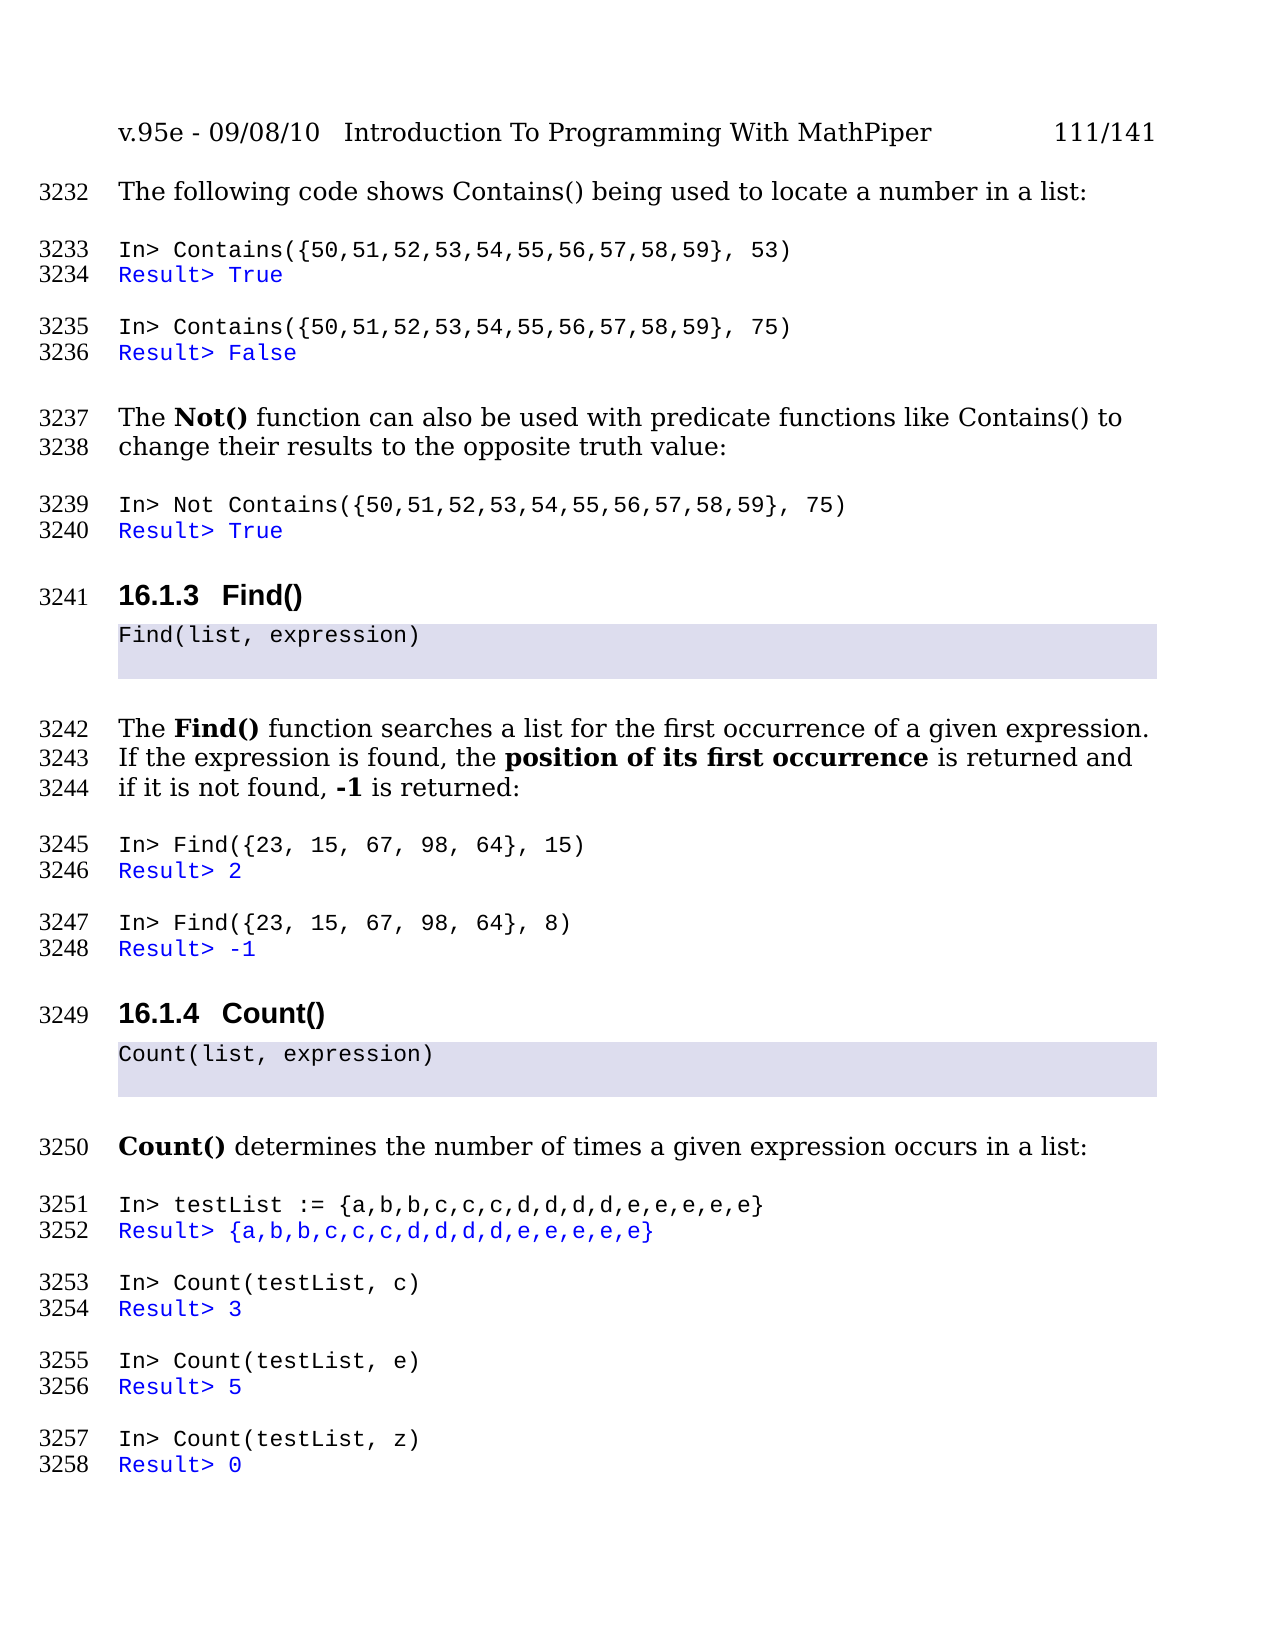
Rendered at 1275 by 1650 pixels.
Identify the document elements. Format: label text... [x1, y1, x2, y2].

text In> testList := {a,b,b,c,c,c,d,d,d,d,e,e,e,e,e} [118, 1194, 1157, 1220]
text Result> True [118, 519, 1157, 545]
subtitle Count() [118, 997, 1157, 1030]
text Result> True [118, 264, 1157, 290]
text In> Count(testList, c) [118, 1272, 1157, 1297]
text Result> 5 [118, 1375, 1157, 1401]
text Result> False [118, 342, 1157, 368]
text In> Not Contains({50,51,52,53,54,55,56,57,58,59}, 75) [118, 493, 1157, 519]
subtitle Find() [118, 578, 1157, 611]
text The following code shows Contains() being used to locate a number in a list: [118, 177, 1157, 206]
text In> Count(testList, z) [118, 1427, 1157, 1453]
text Result> 2 [118, 860, 1157, 886]
text The Find() function searches a list for the first occurrence of a given expression. If the expression is found, the position of its first occurrence is returned and if it is not found, -1 is returned: [118, 714, 1157, 802]
text Result> 0 [118, 1453, 1157, 1479]
text Count() determines the number of times a given expression occurs in a list: [118, 1132, 1157, 1162]
text Result> -1 [118, 938, 1157, 963]
text In> Find({23, 15, 67, 98, 64}, 8) [118, 912, 1157, 938]
text Result> 3 [118, 1297, 1157, 1323]
text In> Contains({50,51,52,53,54,55,56,57,58,59}, 75) [118, 316, 1157, 342]
text In> Count(testList, e) [118, 1349, 1157, 1375]
text In> Contains({50,51,52,53,54,55,56,57,58,59}, 53) [118, 238, 1157, 264]
table_header Find(list, expression) [118, 624, 1157, 679]
text In> Find({23, 15, 67, 98, 64}, 15) [118, 834, 1157, 860]
text The Not() function can also be used with predicate functions like Contains() to change their results to the opposite truth value: [118, 402, 1157, 461]
text Result> {a,b,b,c,c,c,d,d,d,d,e,e,e,e,e} [118, 1220, 1157, 1246]
table_header Count(list, expression) [118, 1042, 1157, 1097]
